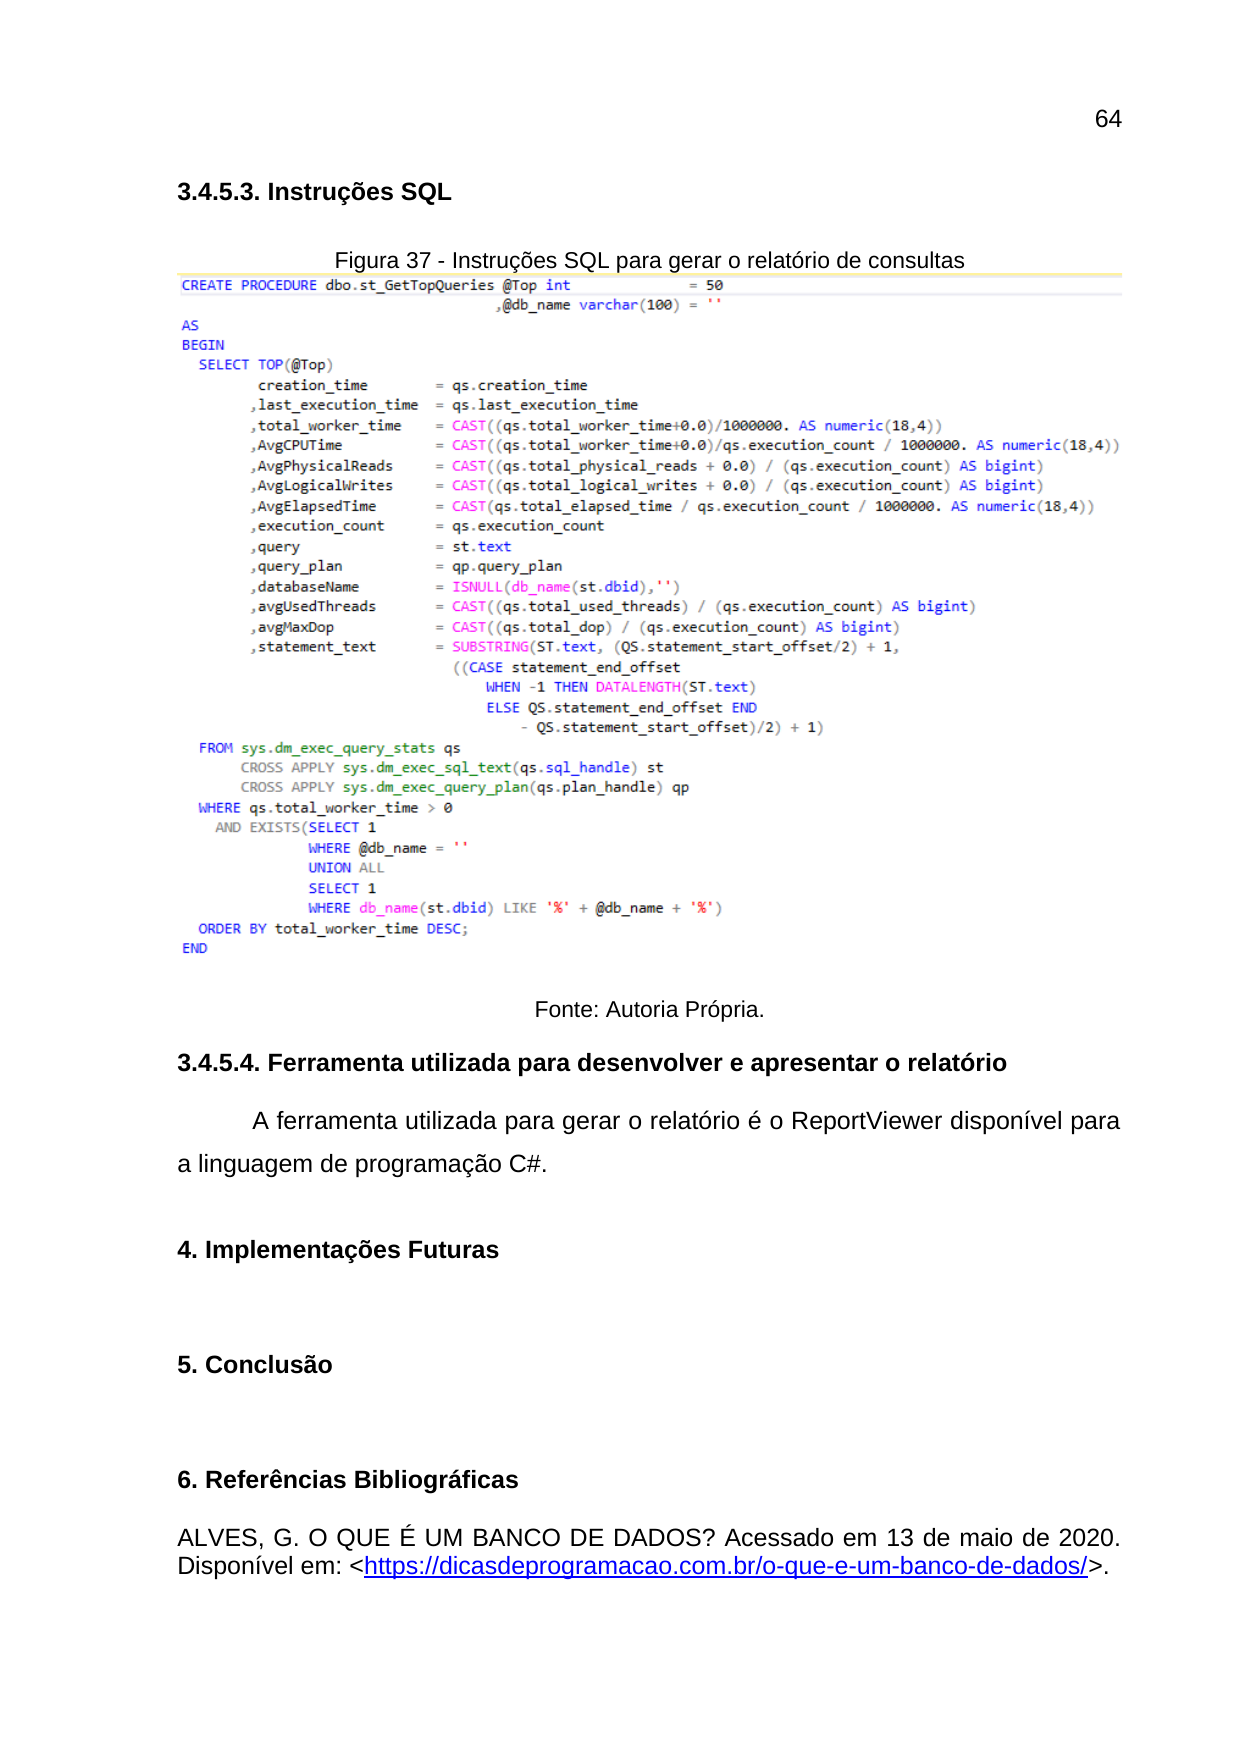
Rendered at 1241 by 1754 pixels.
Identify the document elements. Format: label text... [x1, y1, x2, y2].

subtitle 3.4.5.4. Ferramenta utilizada para desenvolver e apresentar o relatório [177, 1048, 1122, 1077]
picture [177, 273, 1123, 958]
text Fonte: Autoria Própria. [177, 958, 1122, 1023]
subtitle 4. Implementações Futuras [177, 1235, 1122, 1264]
text ALVES, G. O QUE É UM BANCO DE DADOS? Acessado em 13 de maio de 2020. Disponível em: <https://dicasdeprogramacao.com.br/o-que-e-um-banco-de-dados/>. [177, 1523, 1122, 1580]
subtitle 5. Conclusão [177, 1350, 1122, 1379]
text A ferramenta utilizada para gerar o relatório é o ReportViewer disponível para a linguagem de programação C#. [177, 1106, 1122, 1178]
text Figura 37 - Instruções SQL para gerar o relatório de consultas [177, 247, 1122, 273]
subtitle 3.4.5.3. Instruções SQL [177, 177, 1122, 206]
subtitle 6. Referências Bibliográficas [177, 1465, 1122, 1494]
